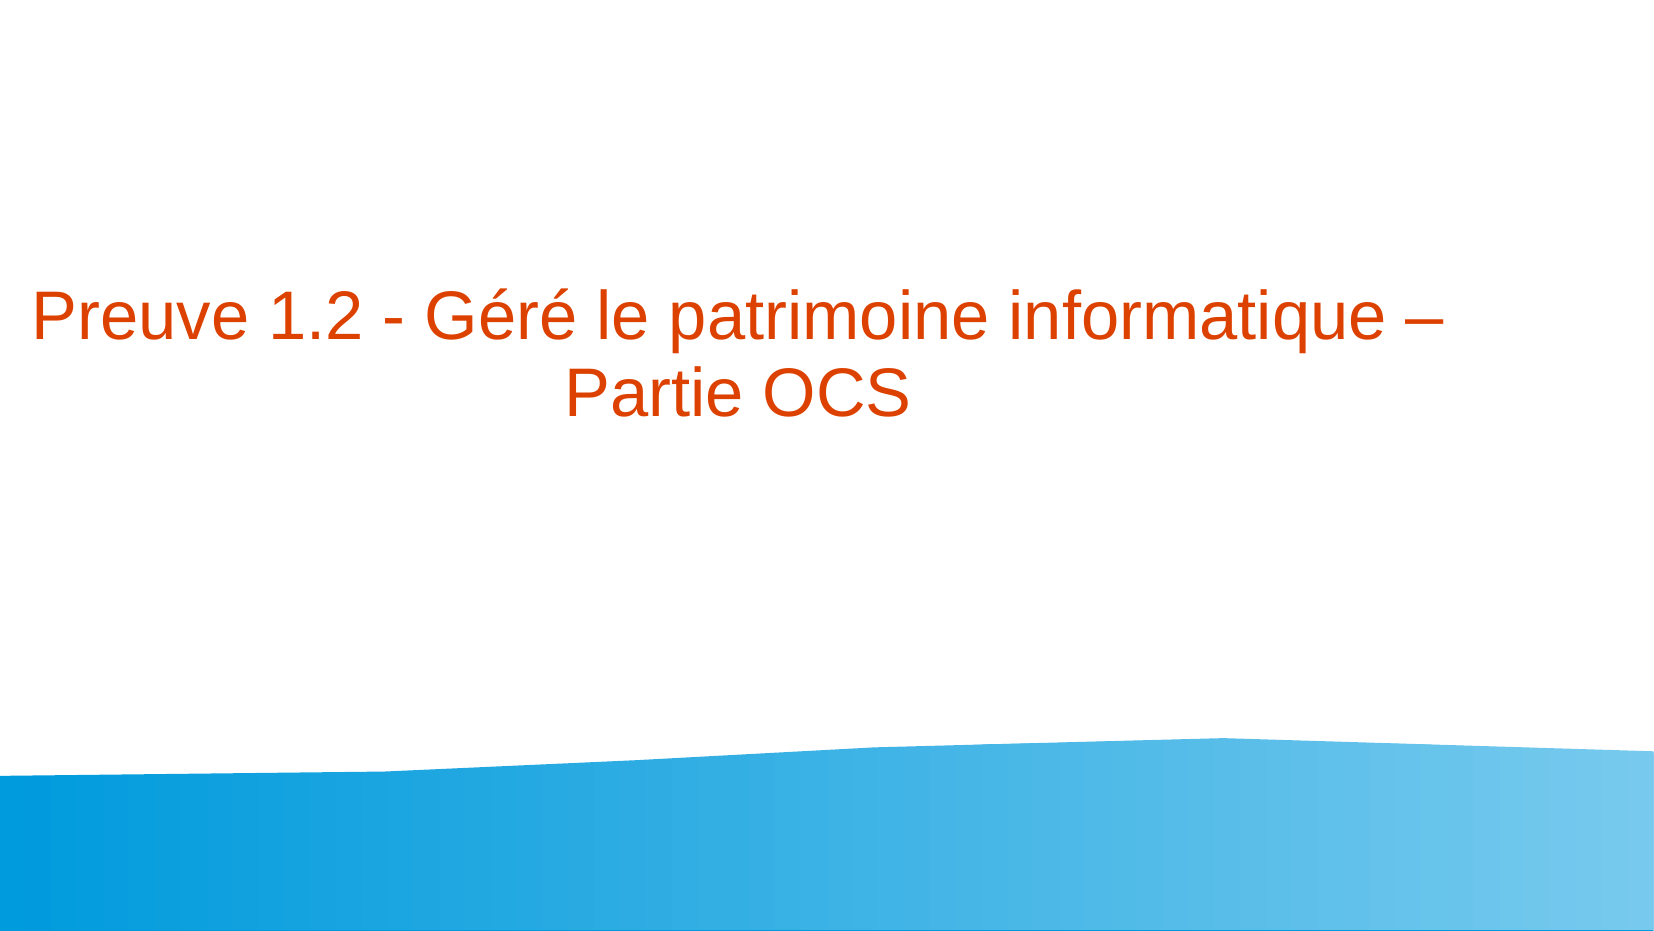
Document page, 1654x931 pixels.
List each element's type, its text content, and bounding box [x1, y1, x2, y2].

title Preuve 1.2 - Géré le patrimoine informatique – Partie OCS [0, 265, 1477, 443]
